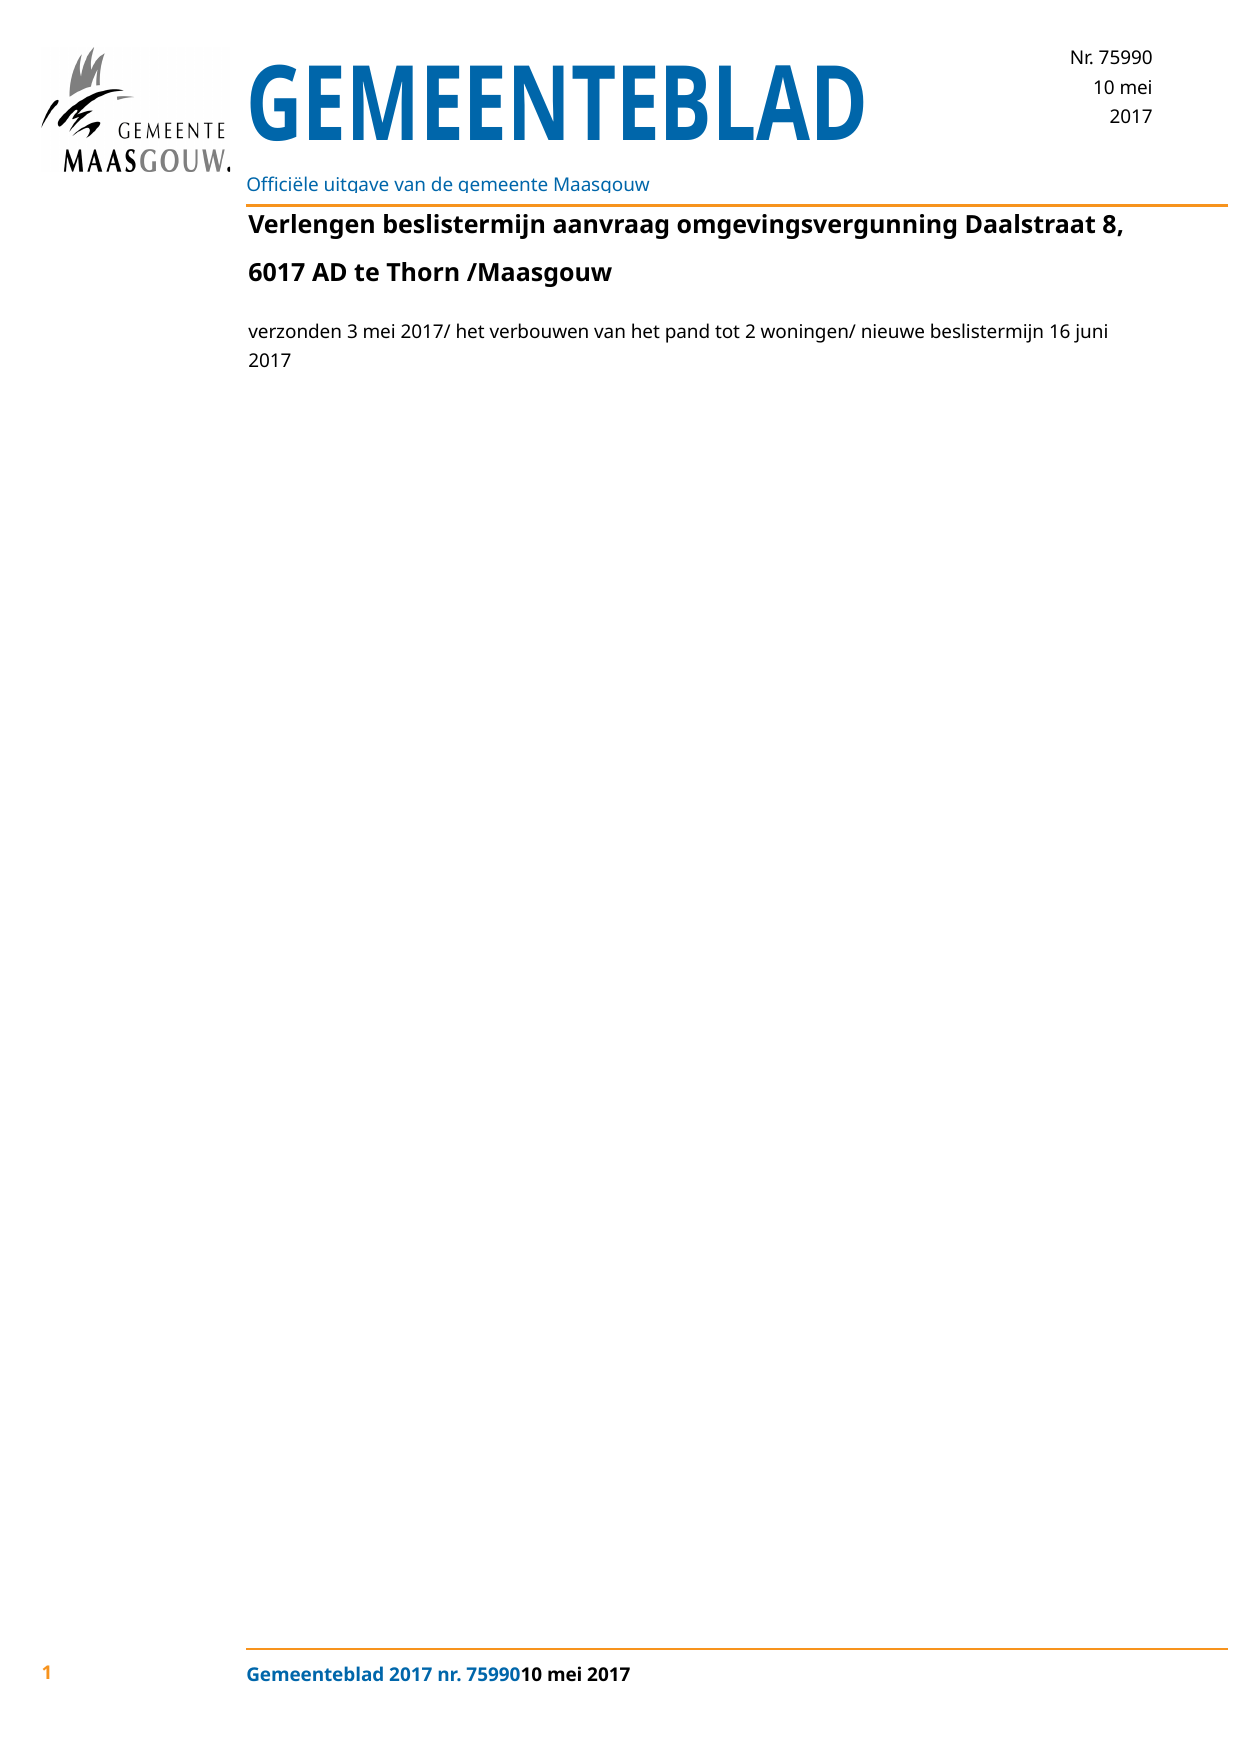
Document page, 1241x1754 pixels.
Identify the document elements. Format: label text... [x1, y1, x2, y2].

text verzonden 3 mei 2017/ het verbouwen van het pand tot 2 woningen/ nieuwe beslistermijn 16 juni 2017 [248, 318, 1152, 373]
picture [41, 47, 231, 172]
text Verlengen beslistermijn aanvraag omgevingsvergunning Daalstraat 8, 6017 AD te Thorn /Maasgouw [248, 207, 1152, 288]
